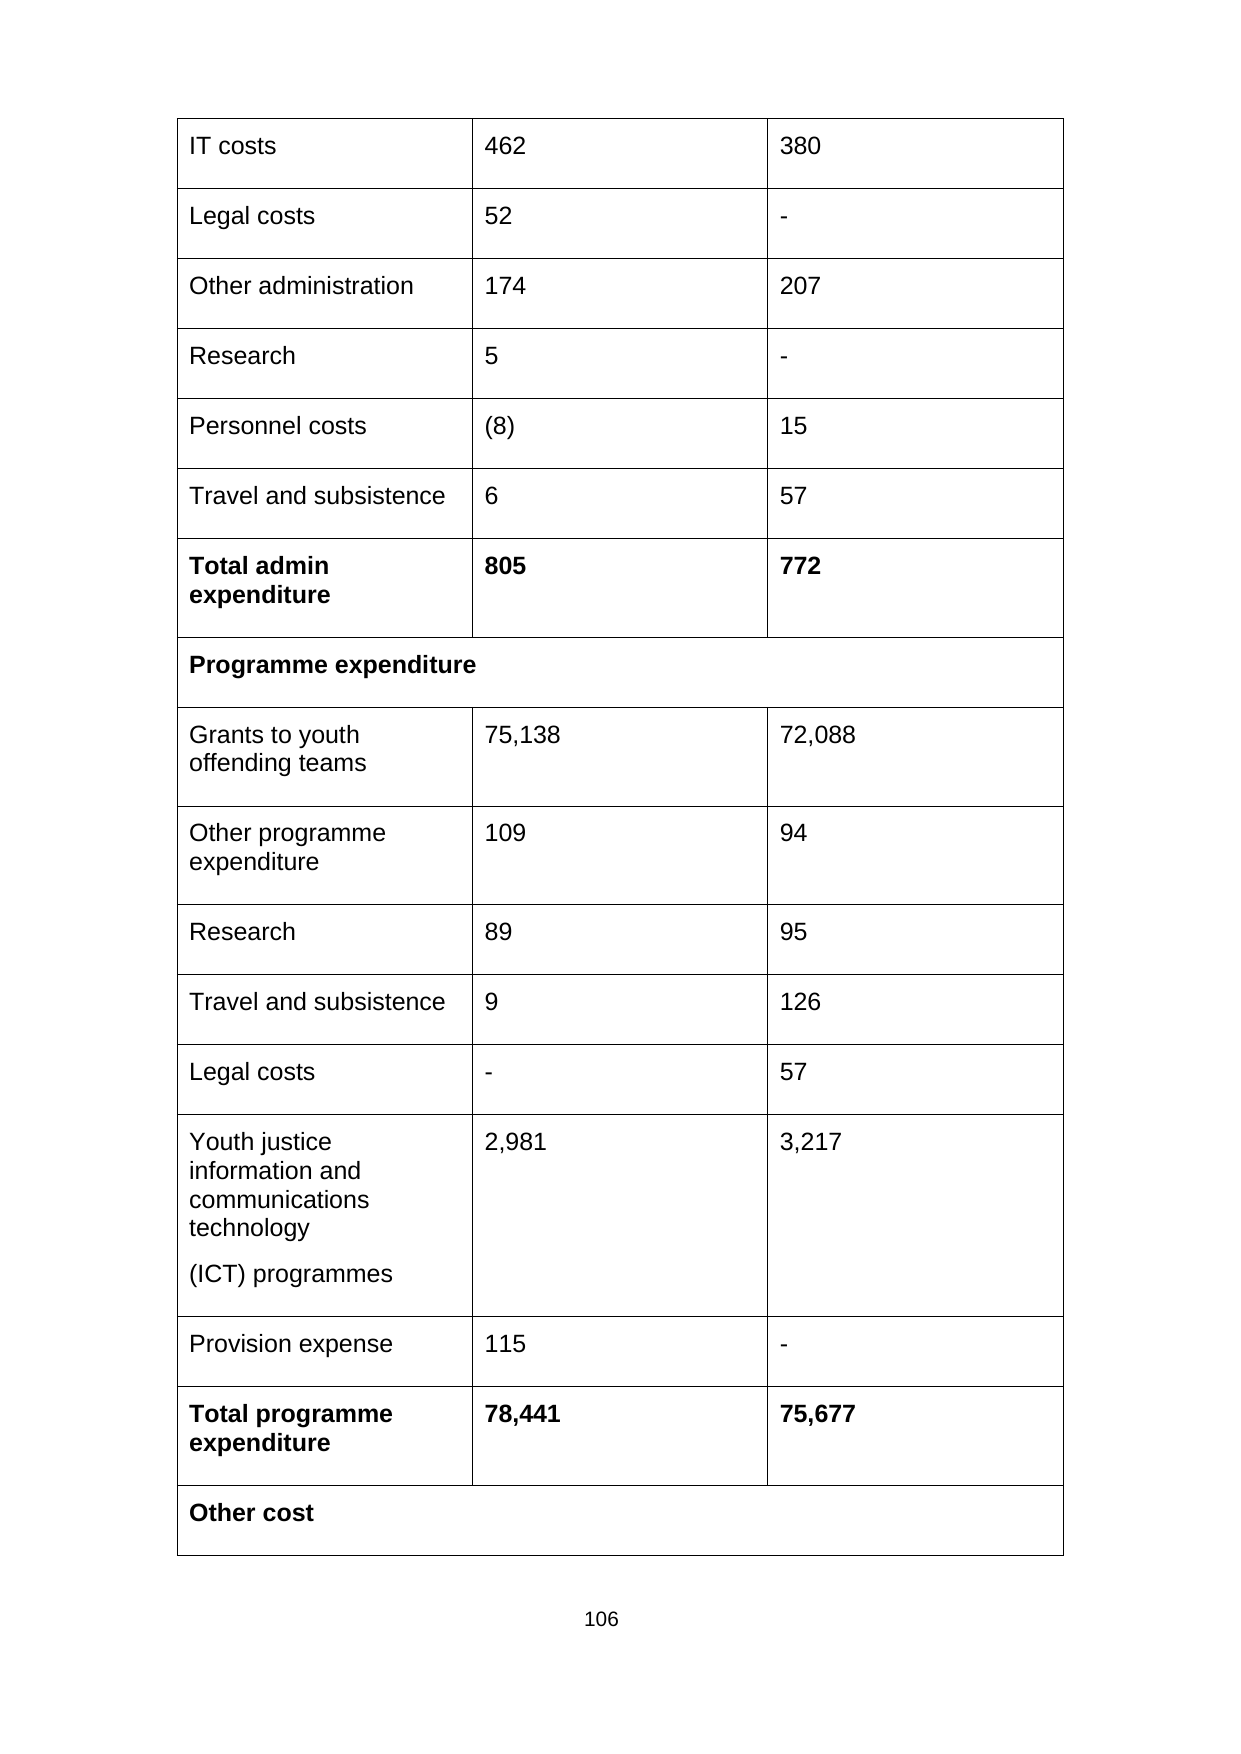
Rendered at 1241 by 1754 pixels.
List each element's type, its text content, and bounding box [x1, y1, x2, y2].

table_cell 462 [473, 119, 767, 188]
table_cell 9 [473, 975, 767, 1044]
table_cell IT costs [178, 119, 472, 188]
table_cell Other administration [178, 259, 472, 328]
table_cell 57 [768, 469, 1063, 538]
table_cell 805 [473, 539, 767, 637]
table_cell Programme expenditure [178, 638, 1063, 707]
table_cell Provision expense [178, 1317, 472, 1386]
table_cell Legal costs [178, 1045, 472, 1114]
table_cell 89 [473, 905, 767, 974]
table_cell Research [178, 329, 472, 398]
table_cell Other programme expenditure [178, 807, 472, 904]
table_cell Research [178, 905, 472, 974]
table_cell Travel and subsistence [178, 975, 472, 1044]
table_cell 15 [768, 399, 1063, 468]
table_cell - [768, 1317, 1063, 1386]
table_cell 78,441 [473, 1387, 767, 1485]
table_cell 6 [473, 469, 767, 538]
table_cell 174 [473, 259, 767, 328]
table_cell 772 [768, 539, 1063, 637]
table_cell 75,677 [768, 1387, 1063, 1485]
table_cell Grants to youth offending teams [178, 708, 472, 806]
table_cell 126 [768, 975, 1063, 1044]
table_cell (8) [473, 399, 767, 468]
table_cell 72,088 [768, 708, 1063, 806]
table_cell Personnel costs [178, 399, 472, 468]
table_cell 75,138 [473, 708, 767, 806]
table_cell Total programme expenditure [178, 1387, 472, 1485]
table_cell 52 [473, 189, 767, 258]
table_cell 115 [473, 1317, 767, 1386]
table_cell 94 [768, 807, 1063, 904]
table_cell 95 [768, 905, 1063, 974]
table_cell 5 [473, 329, 767, 398]
table_cell 57 [768, 1045, 1063, 1114]
table_cell - [768, 329, 1063, 398]
table_cell 380 [768, 119, 1063, 188]
table_cell Travel and subsistence [178, 469, 472, 538]
table_cell Total admin expenditure [178, 539, 472, 637]
table_cell 109 [473, 807, 767, 904]
table_cell - [768, 189, 1063, 258]
table_cell 3,217 [768, 1115, 1063, 1316]
table_cell - [473, 1045, 767, 1114]
table_cell 2,981 [473, 1115, 767, 1316]
table_cell Other cost [178, 1486, 1063, 1555]
table_cell Youth justice information and communications technology (ICT) programmes [178, 1115, 472, 1316]
table_cell 207 [768, 259, 1063, 328]
table_cell Legal costs [178, 189, 472, 258]
